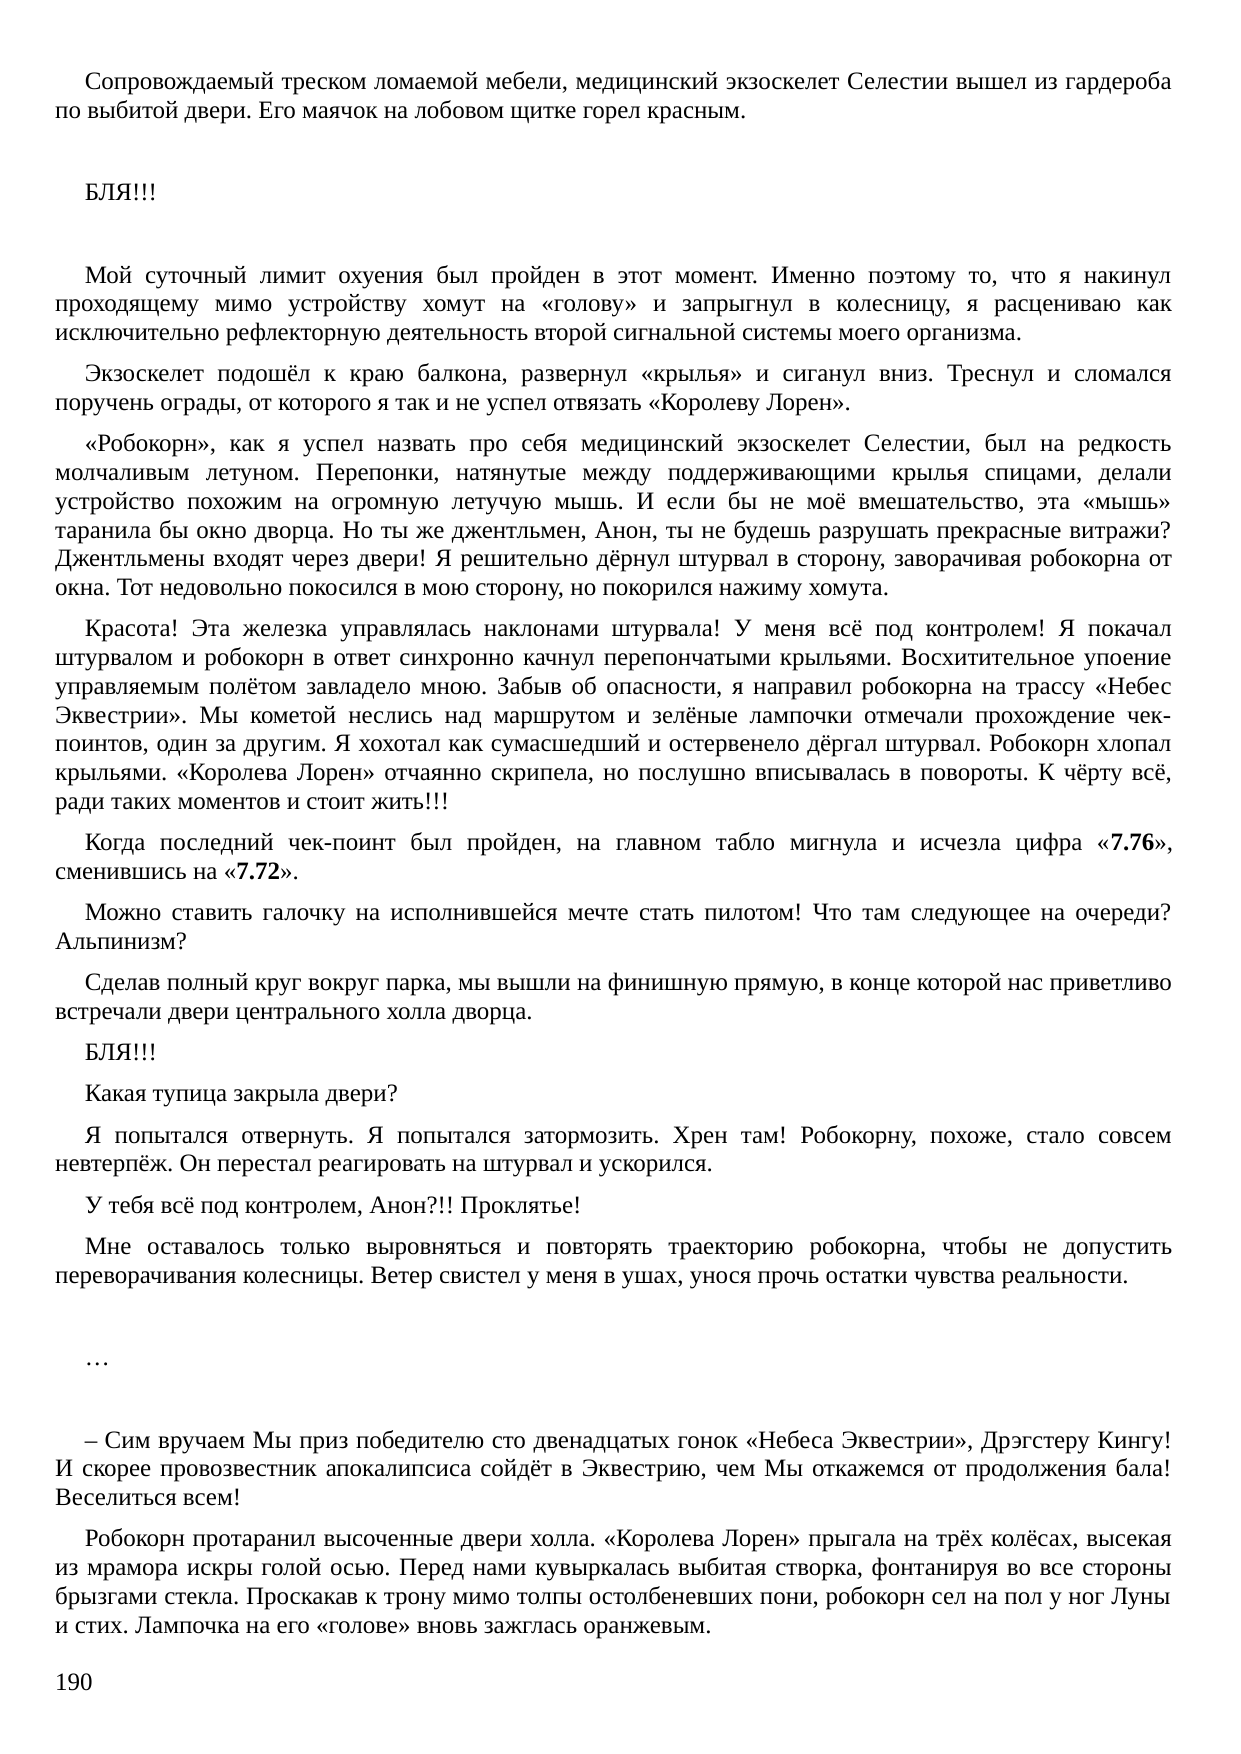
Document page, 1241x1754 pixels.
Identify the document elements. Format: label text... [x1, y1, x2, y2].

text Робокорн протаранил высоченные двери холла. «Королева Лорен» прыгала на трёх колёсах, высекая из мрамора искры голой осью. Перед нами кувыркалась выбитая створка, фонтанируя во все стороны брызгами стекла. Проскакав к трону мимо толпы остолбеневших пони, робокорн сел на пол у ног Луны и стих. Лампочка на его «голове» вновь зажглась оранжевым. [55, 1523, 1173, 1638]
text Красота! Эта железка управлялась наклонами штурвала! У меня всё под контролем! Я покачал штурвалом и робокорн в ответ синхронно качнул перепончатыми крыльями. Восхитительное упоение управляемым полётом завладело мною. Забыв об опасности, я направил робокорна на трассу «Небес Эквестрии». Мы кометой неслись над маршрутом и зелёные лампочки отмечали прохождение чек-поинтов, один за другим. Я хохотал как сумасшедший и остервенело дёргал штурвал. Робокорн хлопал крыльями. «Королева Лорен» отчаянно скрипела, но послушно вписывалась в повороты. К чёрту всё, ради таких моментов и стоит жить!!! [55, 613, 1173, 815]
text – Сим вручаем Мы приз победителю сто двенадцатых гонок «Небеса Эквестрии», Дрэгстеру Кингу! И скорее провозвестник апокалипсиса сойдёт в Эквестрию, чем Мы откажемся от продолжения бала! Веселиться всем! [55, 1425, 1173, 1511]
text БЛЯ!!! [55, 1037, 1173, 1066]
text Сопровождаемый треском ломаемой мебели, медицинский экзоскелет Селестии вышел из гардероба по выбитой двери. Его маячок на лобовом щитке горел красным. [55, 66, 1173, 123]
text «Робокорн», как я успел назвать про себя медицинский экзоскелет Селестии, был на редкость молчаливым летуном. Перепонки, натянутые между поддерживающими крылья спицами, делали устройство похожим на огромную летучую мышь. И если бы не моё вмешательство, эта «мышь» таранила бы окно дворца. Но ты же джентльмен, Анон, ты не будешь разрушать прекрасные витражи? Джентльмены входят через двери! Я решительно дёрнул штурвал в сторону, заворачивая робокорна от окна. Тот недовольно покосился в мою сторону, но покорился нажиму хомута. [55, 428, 1173, 601]
text Когда последний чек-поинт был пройден, на главном табло мигнула и исчезла цифра «7.76», сменившись на «7.72». [55, 827, 1173, 885]
text Экзоскелет подошёл к краю балкона, развернул «крылья» и сиганул вниз. Треснул и сломался поручень ограды, от которого я так и не успел отвязать «Королеву Лорен». [55, 358, 1173, 416]
text Я попытался отвернуть. Я попытался затормозить. Хрен там! Робокорну, похоже, стало совсем невтерпёж. Он перестал реагировать на штурвал и ускорился. [55, 1120, 1173, 1177]
text Можно ставить галочку на исполнившейся мечте стать пилотом! Что там следующее на очереди? Альпинизм? [55, 897, 1173, 955]
text БЛЯ!!! [55, 177, 1173, 206]
text Мой суточный лимит охуения был пройден в этот момент. Именно поэтому то, что я накинул проходящему мимо устройству хомут на «голову» и запрыгнул в колесницу, я расцениваю как исключительно рефлекторную деятельность второй сигнальной системы моего организма. [55, 260, 1173, 346]
text У тебя всё под контролем, Анон?!! Проклятье! [55, 1190, 1173, 1218]
text Какая тупица закрыла двери? [55, 1078, 1173, 1107]
text Мне оставалось только выровняться и повторять траекторию робокорна, чтобы не допустить переворачивания колесницы. Ветер свистел у меня в ушах, унося прочь остатки чувства реальности. [55, 1231, 1173, 1288]
text Сделав полный круг вокруг парка, мы вышли на финишную прямую, в конце которой нас приветливо встречали двери центрального холла дворца. [55, 967, 1173, 1025]
text … [55, 1342, 1173, 1371]
